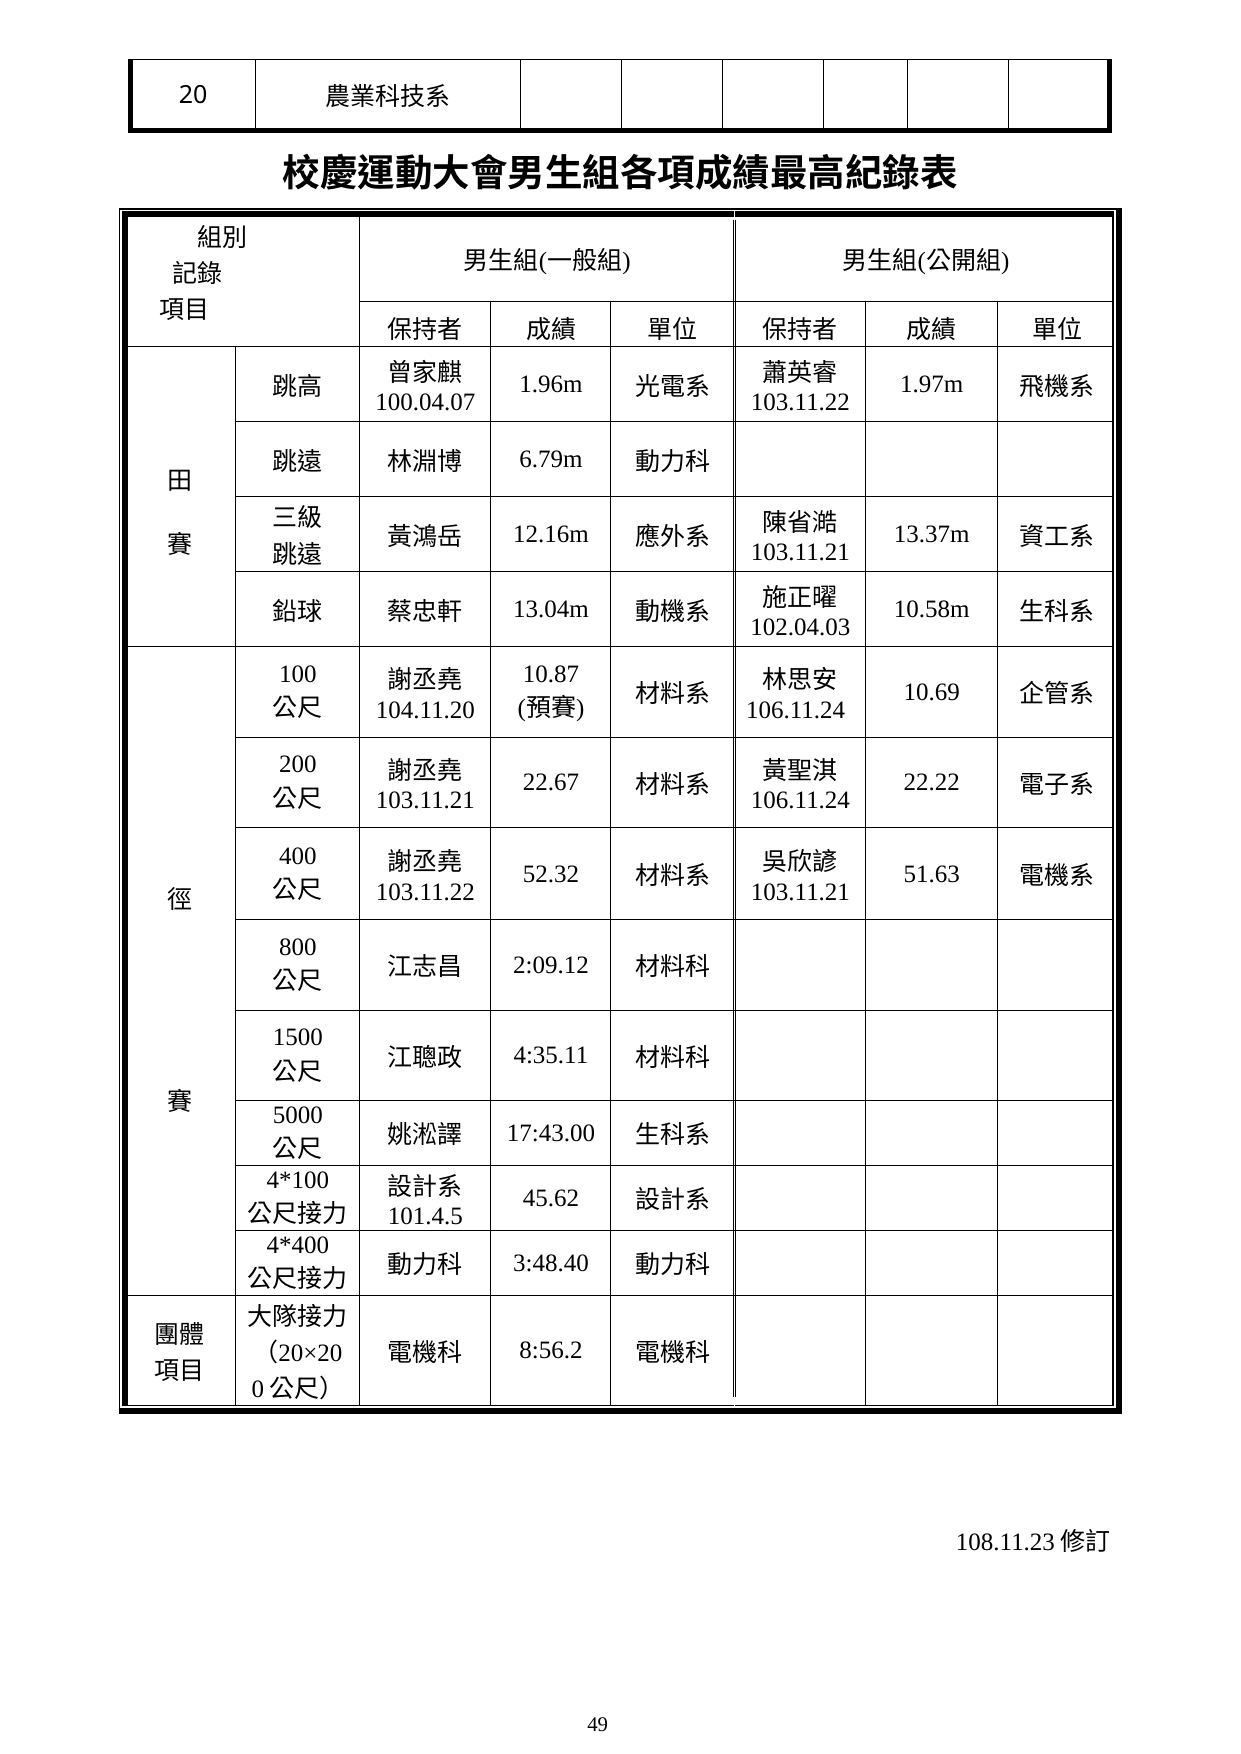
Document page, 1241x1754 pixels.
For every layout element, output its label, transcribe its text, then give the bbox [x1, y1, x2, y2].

table_cell [866, 422, 997, 496]
table_cell 20 [133, 60, 255, 128]
table_cell [736, 1101, 865, 1165]
table_cell 單位 [611, 302, 733, 346]
table_cell 6.79m [491, 422, 610, 496]
table_cell 謝丞堯 104.11.20 [360, 647, 490, 737]
table_cell 電機科 [611, 1296, 734, 1405]
table_cell 材料系 [611, 647, 733, 737]
table_cell 13.04m [491, 572, 610, 646]
table_cell 陳省澔 103.11.21 [736, 497, 865, 571]
table_cell 8:56.2 [491, 1296, 610, 1405]
table_cell 100 公尺 [236, 647, 359, 737]
table_cell 保持者 [360, 302, 490, 346]
table_cell 徑 賽 [128, 647, 235, 1295]
table_cell 大隊接力（20×200公尺） [236, 1296, 359, 1405]
table_cell [998, 920, 1112, 1010]
table_cell 4:35.11 [491, 1011, 610, 1100]
table_cell 成績 [491, 302, 610, 346]
table_cell 10.87 (預賽) [491, 647, 610, 737]
table_cell 22.22 [866, 738, 997, 827]
table_cell 鉛球 [236, 572, 359, 646]
table_cell 三級 跳遠 [236, 497, 359, 571]
table_cell 施正曜 102.04.03 [736, 572, 865, 646]
table_cell [622, 60, 722, 128]
table_cell 電機系 [998, 828, 1112, 919]
table_cell 52.32 [491, 828, 610, 919]
table_cell 應外系 [611, 497, 733, 571]
table_cell 1.97m [866, 347, 997, 421]
table_cell [736, 1166, 865, 1230]
table_cell 17:43.00 [491, 1101, 610, 1165]
table_cell [736, 1011, 865, 1100]
table_cell 動力科 [611, 1231, 733, 1295]
text 108.11.23修訂 [118, 1520, 1109, 1558]
table_cell [866, 1231, 997, 1295]
table_cell 蕭英睿 103.11.22 [736, 347, 865, 421]
table_cell [866, 1011, 997, 1100]
text 校慶運動大會男生組各項成績最高紀錄表 [118, 133, 1122, 208]
table_cell [866, 920, 997, 1010]
table_cell 400 公尺 [236, 828, 359, 919]
table_cell 跳遠 [236, 422, 359, 496]
table_cell 電機科 [360, 1296, 490, 1405]
table_cell 吳欣諺 103.11.21 [736, 828, 865, 919]
table_cell [998, 1231, 1112, 1295]
table_cell 成績 [866, 302, 997, 346]
table_cell 1500 公尺 [236, 1011, 359, 1100]
table_cell 1.96m [491, 347, 610, 421]
table_cell 2:09.12 [491, 920, 610, 1010]
table_cell 農業科技系 [256, 60, 520, 128]
table_cell 12.16m [491, 497, 610, 571]
table_cell 材料科 [611, 920, 733, 1010]
table_cell 800 公尺 [236, 920, 359, 1010]
table_cell [998, 1011, 1112, 1100]
table_cell 生科系 [611, 1101, 733, 1165]
table_cell 跳高 [236, 347, 359, 421]
table_cell 林思安 106.11.24 [736, 647, 865, 737]
table_cell 動力科 [360, 1231, 490, 1295]
table_cell 曾家麒 100.04.07 [360, 347, 490, 421]
table_cell [998, 1296, 1112, 1405]
table_cell [866, 1296, 997, 1405]
table_cell 動力科 [611, 422, 733, 496]
table_cell 4*400 公尺接力 [236, 1231, 359, 1295]
table_cell 材料系 [611, 828, 733, 919]
table_cell 生科系 [998, 572, 1112, 646]
table_cell 材料系 [611, 738, 733, 827]
table_cell [736, 920, 865, 1010]
table_cell 江聰政 [360, 1011, 490, 1100]
table_header 組別 記錄 項目 [128, 217, 359, 346]
table_cell 團體 項目 [128, 1296, 235, 1405]
table_cell 設計系 [611, 1166, 733, 1230]
table_cell 5000 公尺 [236, 1101, 359, 1165]
table_cell [998, 422, 1112, 496]
table_cell 單位 [998, 302, 1112, 346]
table_cell [723, 60, 823, 128]
table_cell [824, 60, 907, 128]
table_header 男生組(一般組) [360, 217, 734, 301]
table_cell 林淵博 [360, 422, 490, 496]
table_cell 謝丞堯 103.11.21 [360, 738, 490, 827]
table_cell [735, 1296, 865, 1405]
table_cell 江志昌 [360, 920, 490, 1010]
table_cell [998, 1101, 1112, 1165]
table_cell 黃聖淇 106.11.24 [736, 738, 865, 827]
table_cell 蔡忠軒 [360, 572, 490, 646]
table_cell 保持者 [736, 302, 865, 346]
table_cell 謝丞堯 103.11.22 [360, 828, 490, 919]
table_cell 材料科 [611, 1011, 733, 1100]
table_cell 45.62 [491, 1166, 610, 1230]
table_cell 企管系 [998, 647, 1112, 737]
table_cell 田 賽 [128, 347, 235, 646]
table_cell 姚淞譯 [360, 1101, 490, 1165]
table_cell 10.69 [866, 647, 997, 737]
table_cell 飛機系 [998, 347, 1112, 421]
table_cell 51.63 [866, 828, 997, 919]
table_cell 3:48.40 [491, 1231, 610, 1295]
table_header 男生組(公開組) [735, 217, 1112, 301]
table_cell 設計系101.4.5 [360, 1166, 490, 1230]
table_cell 200 公尺 [236, 738, 359, 827]
table_cell 動機系 [611, 572, 733, 646]
table_cell 10.58m [866, 572, 997, 646]
table_cell [998, 1166, 1112, 1230]
table_cell 黃鴻岳 [360, 497, 490, 571]
table_cell [1009, 60, 1107, 128]
table_cell [736, 422, 865, 496]
table_cell 資工系 [998, 497, 1112, 571]
table_cell [866, 1101, 997, 1165]
table_cell 電子系 [998, 738, 1112, 827]
table_cell [908, 60, 1008, 128]
table_cell [866, 1166, 997, 1230]
table_cell 4*100 公尺接力 [236, 1166, 359, 1230]
table_cell [736, 1231, 865, 1295]
table_cell [521, 60, 621, 128]
table_cell 22.67 [491, 738, 610, 827]
table_cell 光電系 [611, 347, 733, 421]
table_cell 13.37m [866, 497, 997, 571]
